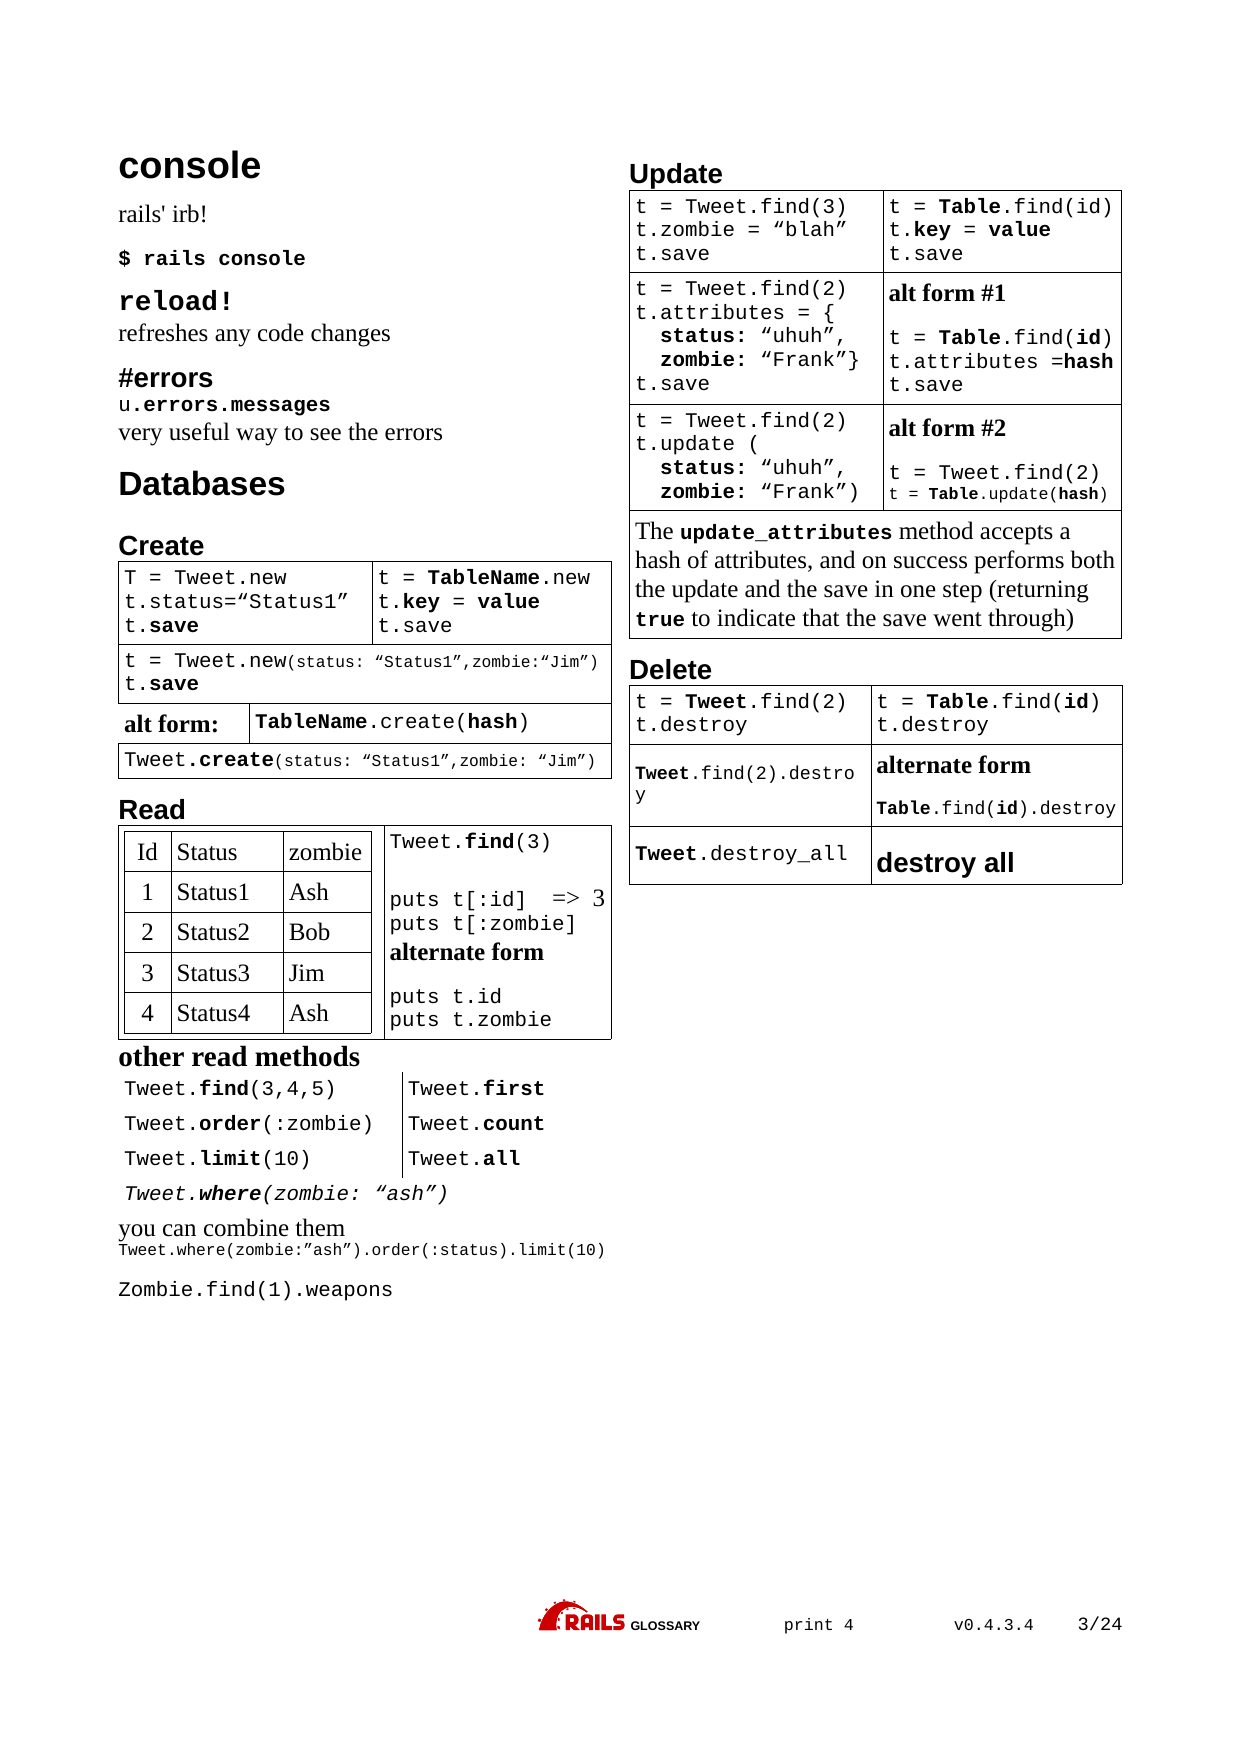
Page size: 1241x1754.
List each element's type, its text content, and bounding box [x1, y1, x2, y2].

text $ rails console [118, 248, 611, 272]
table_cell Tweet.limit(10) [118, 1143, 402, 1178]
subtitle Delete [629, 653, 1122, 685]
table_cell Tweet.find(2).destroy [630, 745, 871, 826]
table_cell Status3 [172, 953, 283, 992]
text u.errors.messages [118, 393, 611, 417]
text refreshes any code changes [118, 318, 611, 347]
table_cell alt form: [118, 704, 249, 743]
table_cell Tweet.all [403, 1143, 596, 1178]
table_cell alternate form Table.find(id).destroy [872, 745, 1122, 826]
subtitle Read [118, 793, 611, 825]
table_cell t = Tweet.find(2) t.update ( status: “uhuh”, zombie: “Frank”) [630, 405, 883, 510]
table_header t = Tweet.find(3) t.zombie = “blah” t.save [630, 191, 883, 272]
table_cell 1 [125, 872, 171, 912]
table_cell Tweet.destroy_all [630, 827, 871, 884]
subtitle Update [629, 158, 1122, 190]
table_header zombie [284, 832, 371, 871]
subtitle Create [118, 529, 611, 561]
table_header t = Table.find(id) t.key = value t.save [884, 191, 1121, 272]
table_header t = Table.find(id) t.destroy [872, 686, 1122, 744]
table_cell Status2 [172, 913, 283, 952]
table_cell Ash [284, 993, 371, 1032]
table_header Id [125, 832, 171, 871]
table_cell Tweet.count [403, 1108, 596, 1142]
table_cell TableName.create(hash) [250, 704, 611, 743]
table_cell Tweet.where(zombie: “ash”) [118, 1178, 596, 1213]
table_cell destroy all [872, 827, 1122, 884]
text very useful way to see the errors [118, 417, 611, 446]
table_cell alt form #2 t = Tweet.find(2) t = Table.update(hash) [884, 405, 1121, 510]
table_cell Ash [284, 872, 371, 912]
table_cell Tweet.create(status: “Status1”,zombie: “Jim”) [119, 744, 611, 778]
text Zombie.find(1).weapons [118, 1279, 611, 1303]
table_header t = Tweet.find(2) t.destroy [630, 686, 871, 744]
table_cell Bob [284, 913, 371, 952]
text rails' irb! [118, 199, 611, 228]
table_cell 2 [125, 913, 171, 952]
table_header t = TableName.new t.key = value t.save [373, 562, 611, 644]
subtitle console [118, 143, 611, 187]
table_cell Status1 [172, 872, 283, 912]
table_cell The update_attributes method accepts a hash of attributes, and on success performs both the update and the save in one step (returning true to indicate that the save went through) [630, 511, 1121, 638]
table_cell t = Tweet.find(2) t.attributes = { status: “uhuh”, zombie: “Frank”} t.save [630, 273, 883, 404]
table_header Tweet.find(3) puts t[:id] => 3 puts t[:zombie] alternate form puts t.id puts t.zombie [385, 826, 611, 1039]
table_header T = Tweet.new t.status=“Status1” t.save [119, 562, 372, 644]
table_header Tweet.find(3,4,5) [118, 1072, 402, 1107]
subtitle #errors [118, 362, 611, 393]
table_cell Jim [284, 953, 371, 992]
table_header Status [172, 832, 283, 871]
subtitle Databases [118, 464, 611, 502]
table_cell Tweet.order(:zombie) [118, 1108, 402, 1142]
table_cell t = Tweet.new(status: “Status1”,zombie:“Jim”) t.save [119, 645, 611, 703]
table_cell 3 [125, 953, 171, 992]
table_header Tweet.first [403, 1072, 596, 1107]
table_cell 4 [125, 993, 171, 1032]
table_header [119, 826, 384, 1039]
subtitle reload! [118, 287, 611, 318]
text you can combine them [118, 1213, 611, 1241]
text other read methods [118, 1040, 611, 1072]
text Tweet.where(zombie:”ash”).order(:status).limit(10) [118, 1241, 611, 1260]
table_cell Status4 [172, 993, 283, 1032]
table_cell alt form #1 t = Table.find(id) t.attributes =hash t.save [884, 273, 1121, 404]
